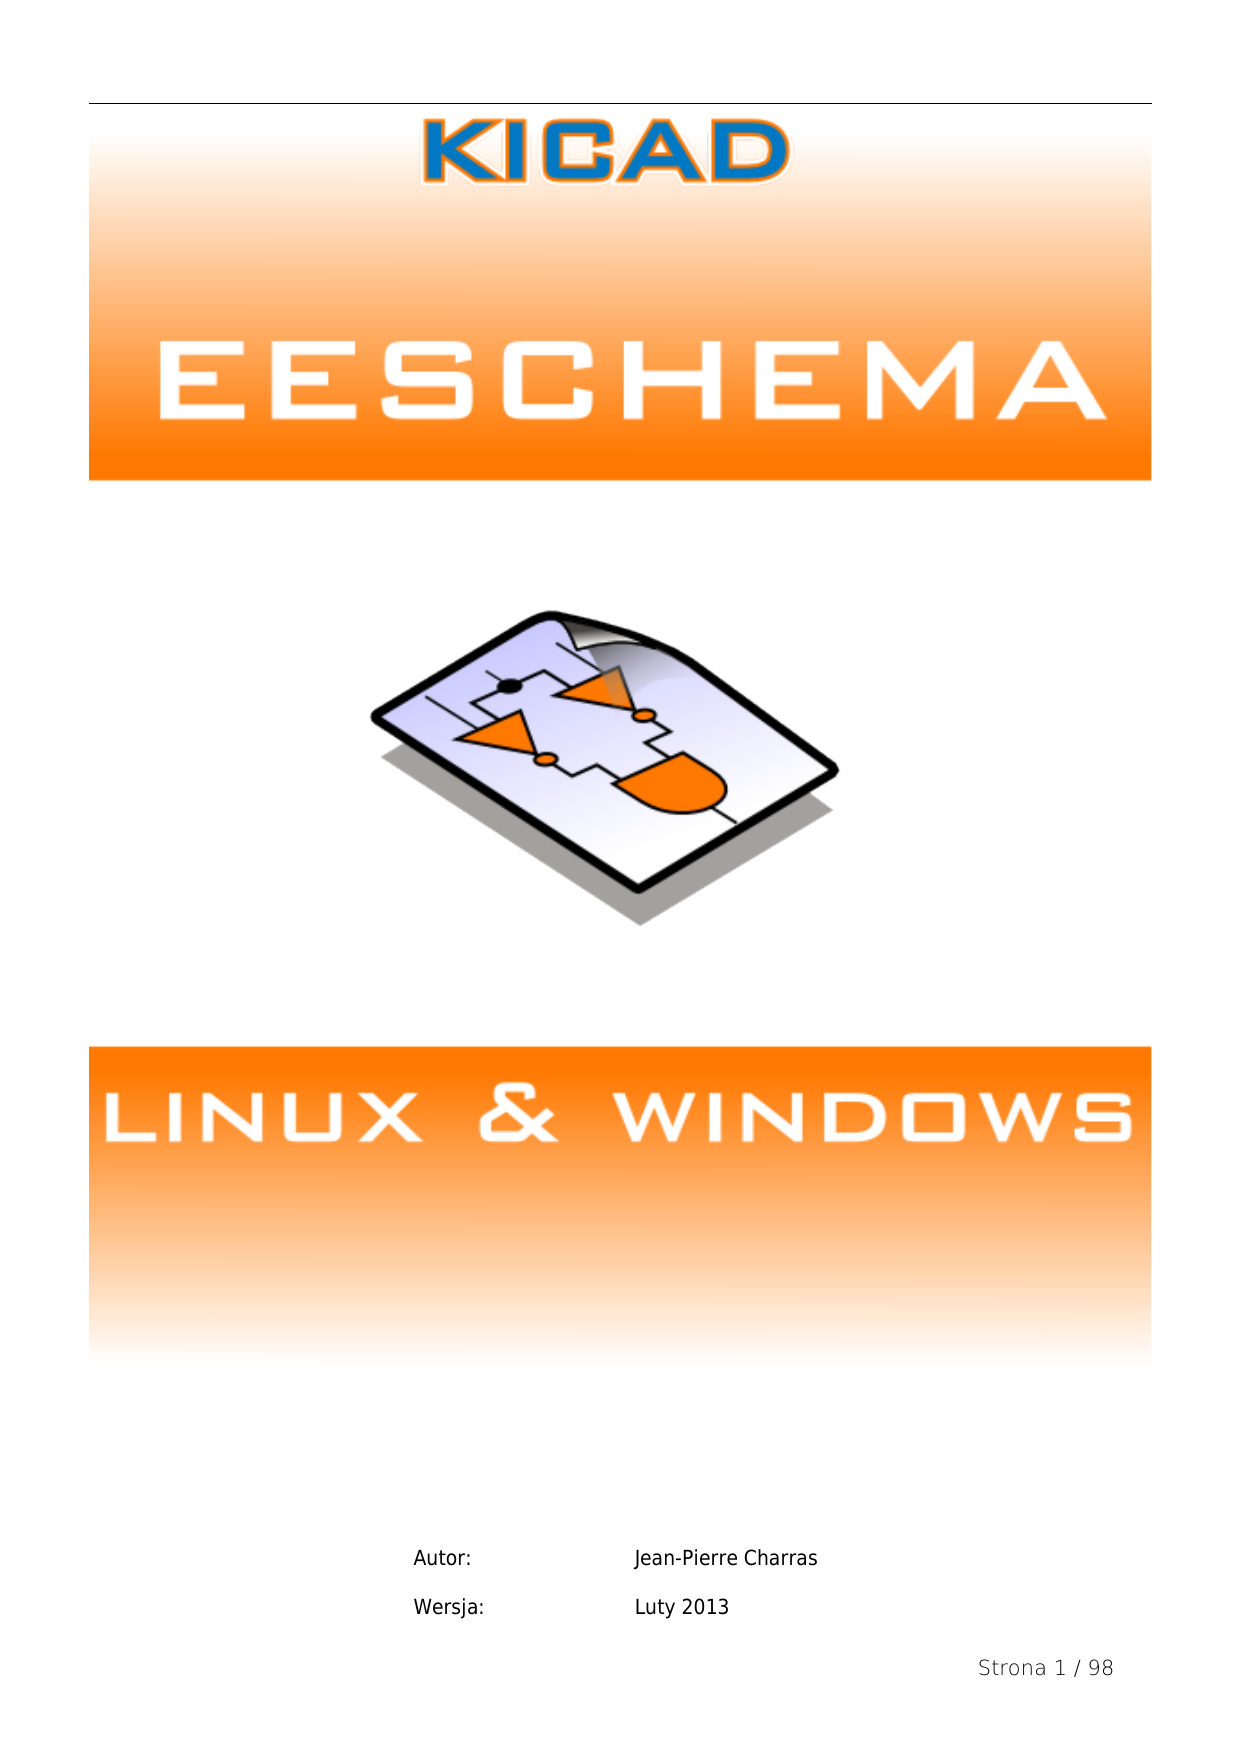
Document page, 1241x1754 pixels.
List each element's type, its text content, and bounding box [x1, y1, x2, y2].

picture [89, 74, 1152, 1418]
text Autor: Jean-Pierre Charras [266, 1546, 1152, 1571]
text Wersja: Luty 2013 [266, 1595, 1152, 1619]
